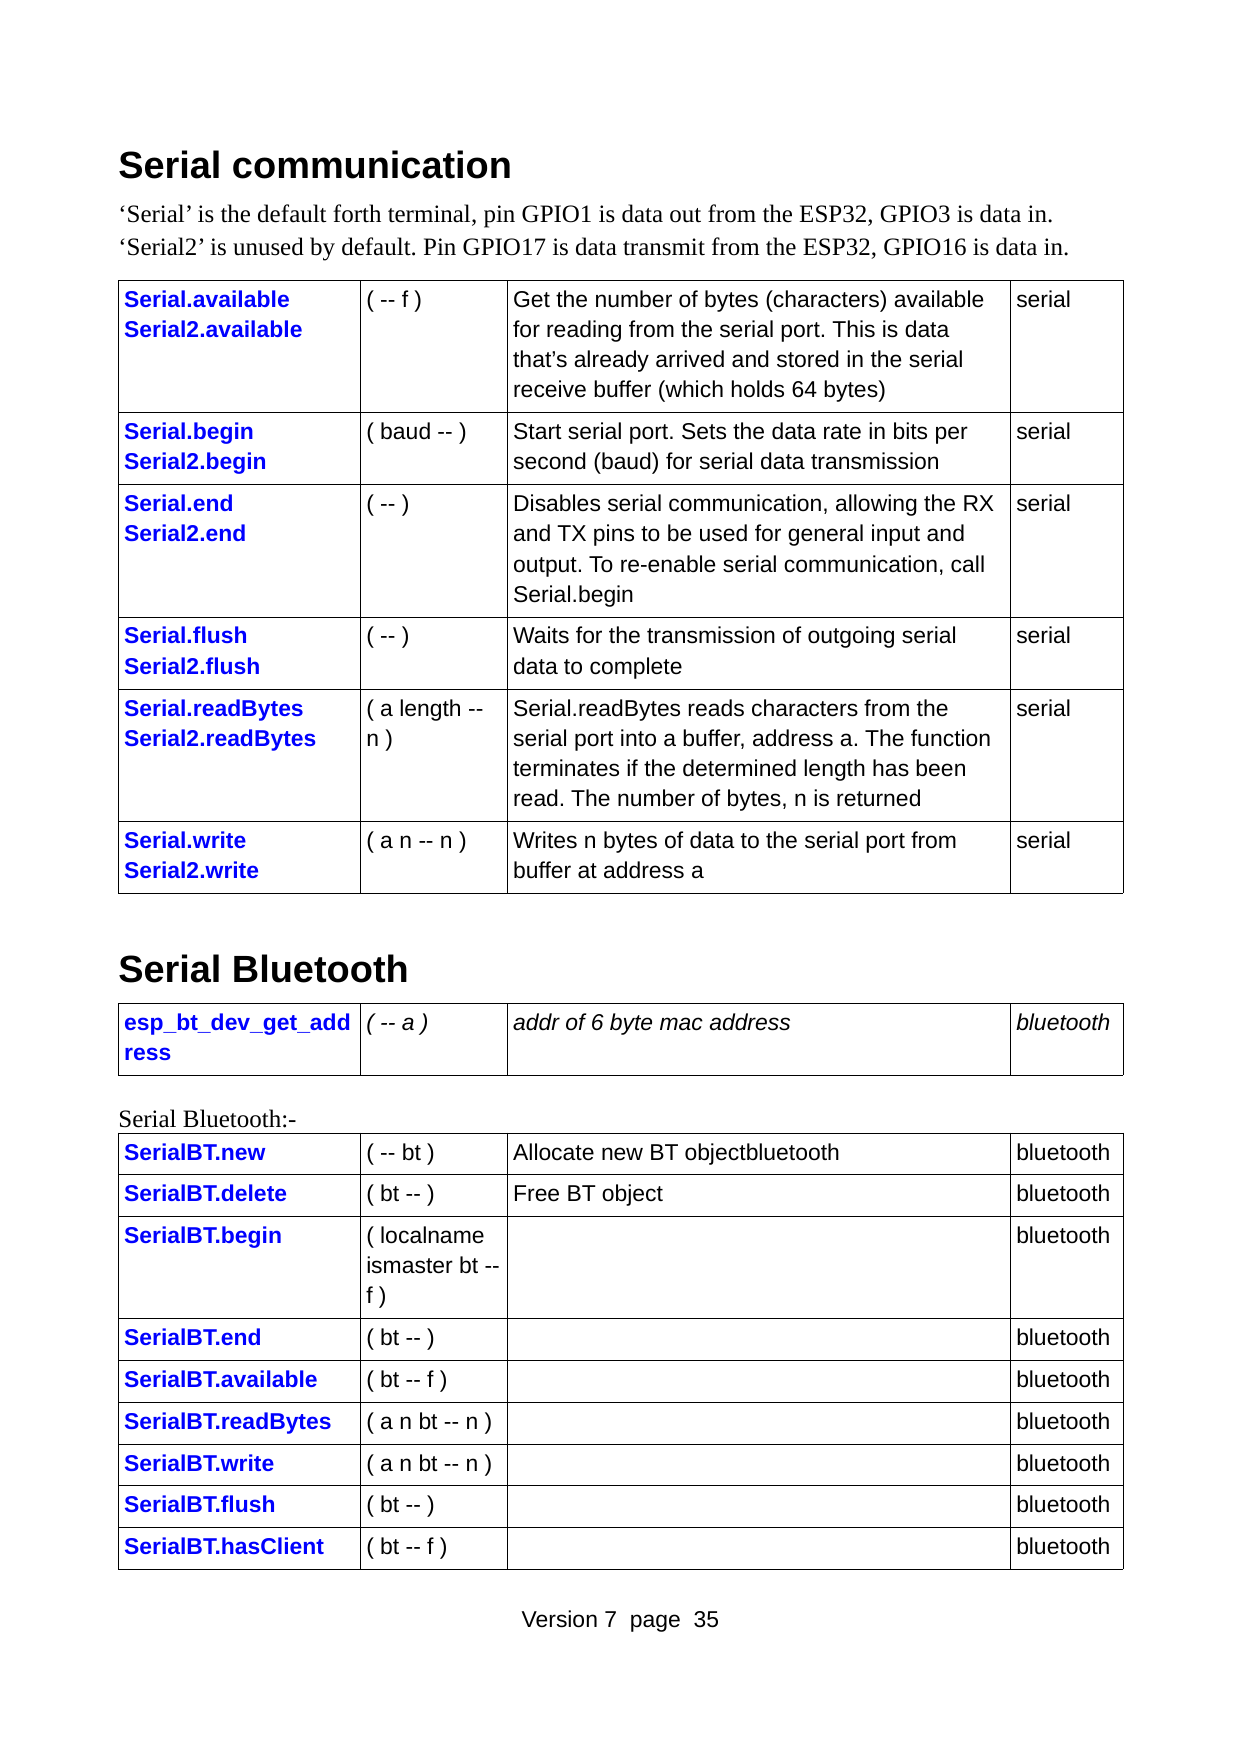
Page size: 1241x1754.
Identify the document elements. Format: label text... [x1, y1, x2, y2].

table_cell ( bt -- f ) [361, 1528, 507, 1569]
table_cell Serial.end Serial2.end [119, 485, 360, 617]
table_cell Serial.readBytes Serial2.readBytes [119, 690, 360, 821]
table_cell [508, 1319, 1010, 1360]
table_header Serial.available Serial2.available [119, 281, 360, 412]
table_cell ( bt -- ) [361, 1486, 507, 1527]
table_cell SerialBT.write [119, 1445, 360, 1485]
text Serial Bluetooth:- [118, 1104, 1122, 1133]
table_cell bluetooth [1011, 1361, 1123, 1402]
table_cell [508, 1217, 1010, 1318]
table_cell Start serial port. Sets the data rate in bits per second (baud) for serial data transmission [508, 413, 1010, 484]
table_header SerialBT.new [119, 1134, 360, 1174]
table_cell SerialBT.begin [119, 1217, 360, 1318]
table_header esp_bt_dev_get_address [119, 1004, 360, 1075]
table_cell SerialBT.flush [119, 1486, 360, 1527]
table_cell [508, 1445, 1010, 1485]
table_cell Serial.begin Serial2.begin [119, 413, 360, 484]
table_cell [508, 1528, 1010, 1569]
table_cell ( bt -- ) [361, 1319, 507, 1360]
table_cell ( a n bt -- n ) [361, 1403, 507, 1444]
table_header ( -- f ) [361, 281, 507, 412]
table_cell Free BT object [508, 1175, 1010, 1216]
table_cell bluetooth [1011, 1486, 1123, 1527]
table_cell [508, 1486, 1010, 1527]
table_cell bluetooth [1011, 1403, 1123, 1444]
table_cell ( baud -- ) [361, 413, 507, 484]
table_cell ( bt -- f ) [361, 1361, 507, 1402]
table_cell ( localname ismaster bt -- f ) [361, 1217, 507, 1318]
table_header Get the number of bytes (characters) available for reading from the serial port. This is data that’s already arrived and stored in the serial receive buffer (which holds 64 bytes) [508, 281, 1010, 412]
table_cell SerialBT.delete [119, 1175, 360, 1216]
table_cell serial [1011, 485, 1123, 617]
table_header addr of 6 byte mac address [508, 1004, 1010, 1075]
table_cell ( -- ) [361, 618, 507, 689]
table_cell bluetooth [1011, 1528, 1123, 1569]
table_header bluetooth [1011, 1004, 1123, 1075]
table_cell ( -- ) [361, 485, 507, 617]
text ‘Serial’ is the default forth terminal, pin GPIO1 is data out from the ESP32, GPIO3 is data in. ‘Serial2’ is unused by default. Pin GPIO17 is data transmit from the ESP32, GPIO16 is data in. [118, 199, 1122, 261]
table_cell Waits for the transmission of outgoing serial data to complete [508, 618, 1010, 689]
table_cell serial [1011, 822, 1123, 893]
table_cell Serial.flush Serial2.flush [119, 618, 360, 689]
table_cell SerialBT.available [119, 1361, 360, 1402]
table_cell Serial.readBytes reads characters from the serial port into a buffer, address a. The function terminates if the determined length has been read. The number of bytes, n is returned [508, 690, 1010, 821]
table_cell bluetooth [1011, 1217, 1123, 1318]
table_cell bluetooth [1011, 1175, 1123, 1216]
table_cell ( a n -- n ) [361, 822, 507, 893]
table_cell bluetooth [1011, 1445, 1123, 1485]
table_cell ( a n bt -- n ) [361, 1445, 507, 1485]
table_cell SerialBT.end [119, 1319, 360, 1360]
table_header bluetooth [1011, 1134, 1123, 1174]
subtitle Serial Bluetooth [118, 947, 1122, 991]
table_cell SerialBT.readBytes [119, 1403, 360, 1444]
table_cell SerialBT.hasClient [119, 1528, 360, 1569]
table_cell serial [1011, 413, 1123, 484]
table_header ( -- a ) [361, 1004, 507, 1075]
table_cell [508, 1361, 1010, 1402]
table_cell serial [1011, 690, 1123, 821]
table_cell [508, 1403, 1010, 1444]
table_cell serial [1011, 618, 1123, 689]
table_header serial [1011, 281, 1123, 412]
table_cell ( a length -- n ) [361, 690, 507, 821]
table_header ( -- bt ) [361, 1134, 507, 1174]
table_cell bluetooth [1011, 1319, 1123, 1360]
table_cell Disables serial communication, allowing the RX and TX pins to be used for general input and output. To re-enable serial communication, call Serial.begin [508, 485, 1010, 617]
table_cell Serial.write Serial2.write [119, 822, 360, 893]
table_cell Writes n bytes of data to the serial port from buffer at address a [508, 822, 1010, 893]
table_cell ( bt -- ) [361, 1175, 507, 1216]
subtitle Serial communication [118, 143, 1122, 187]
table_header Allocate new BT objectbluetooth [508, 1134, 1010, 1174]
